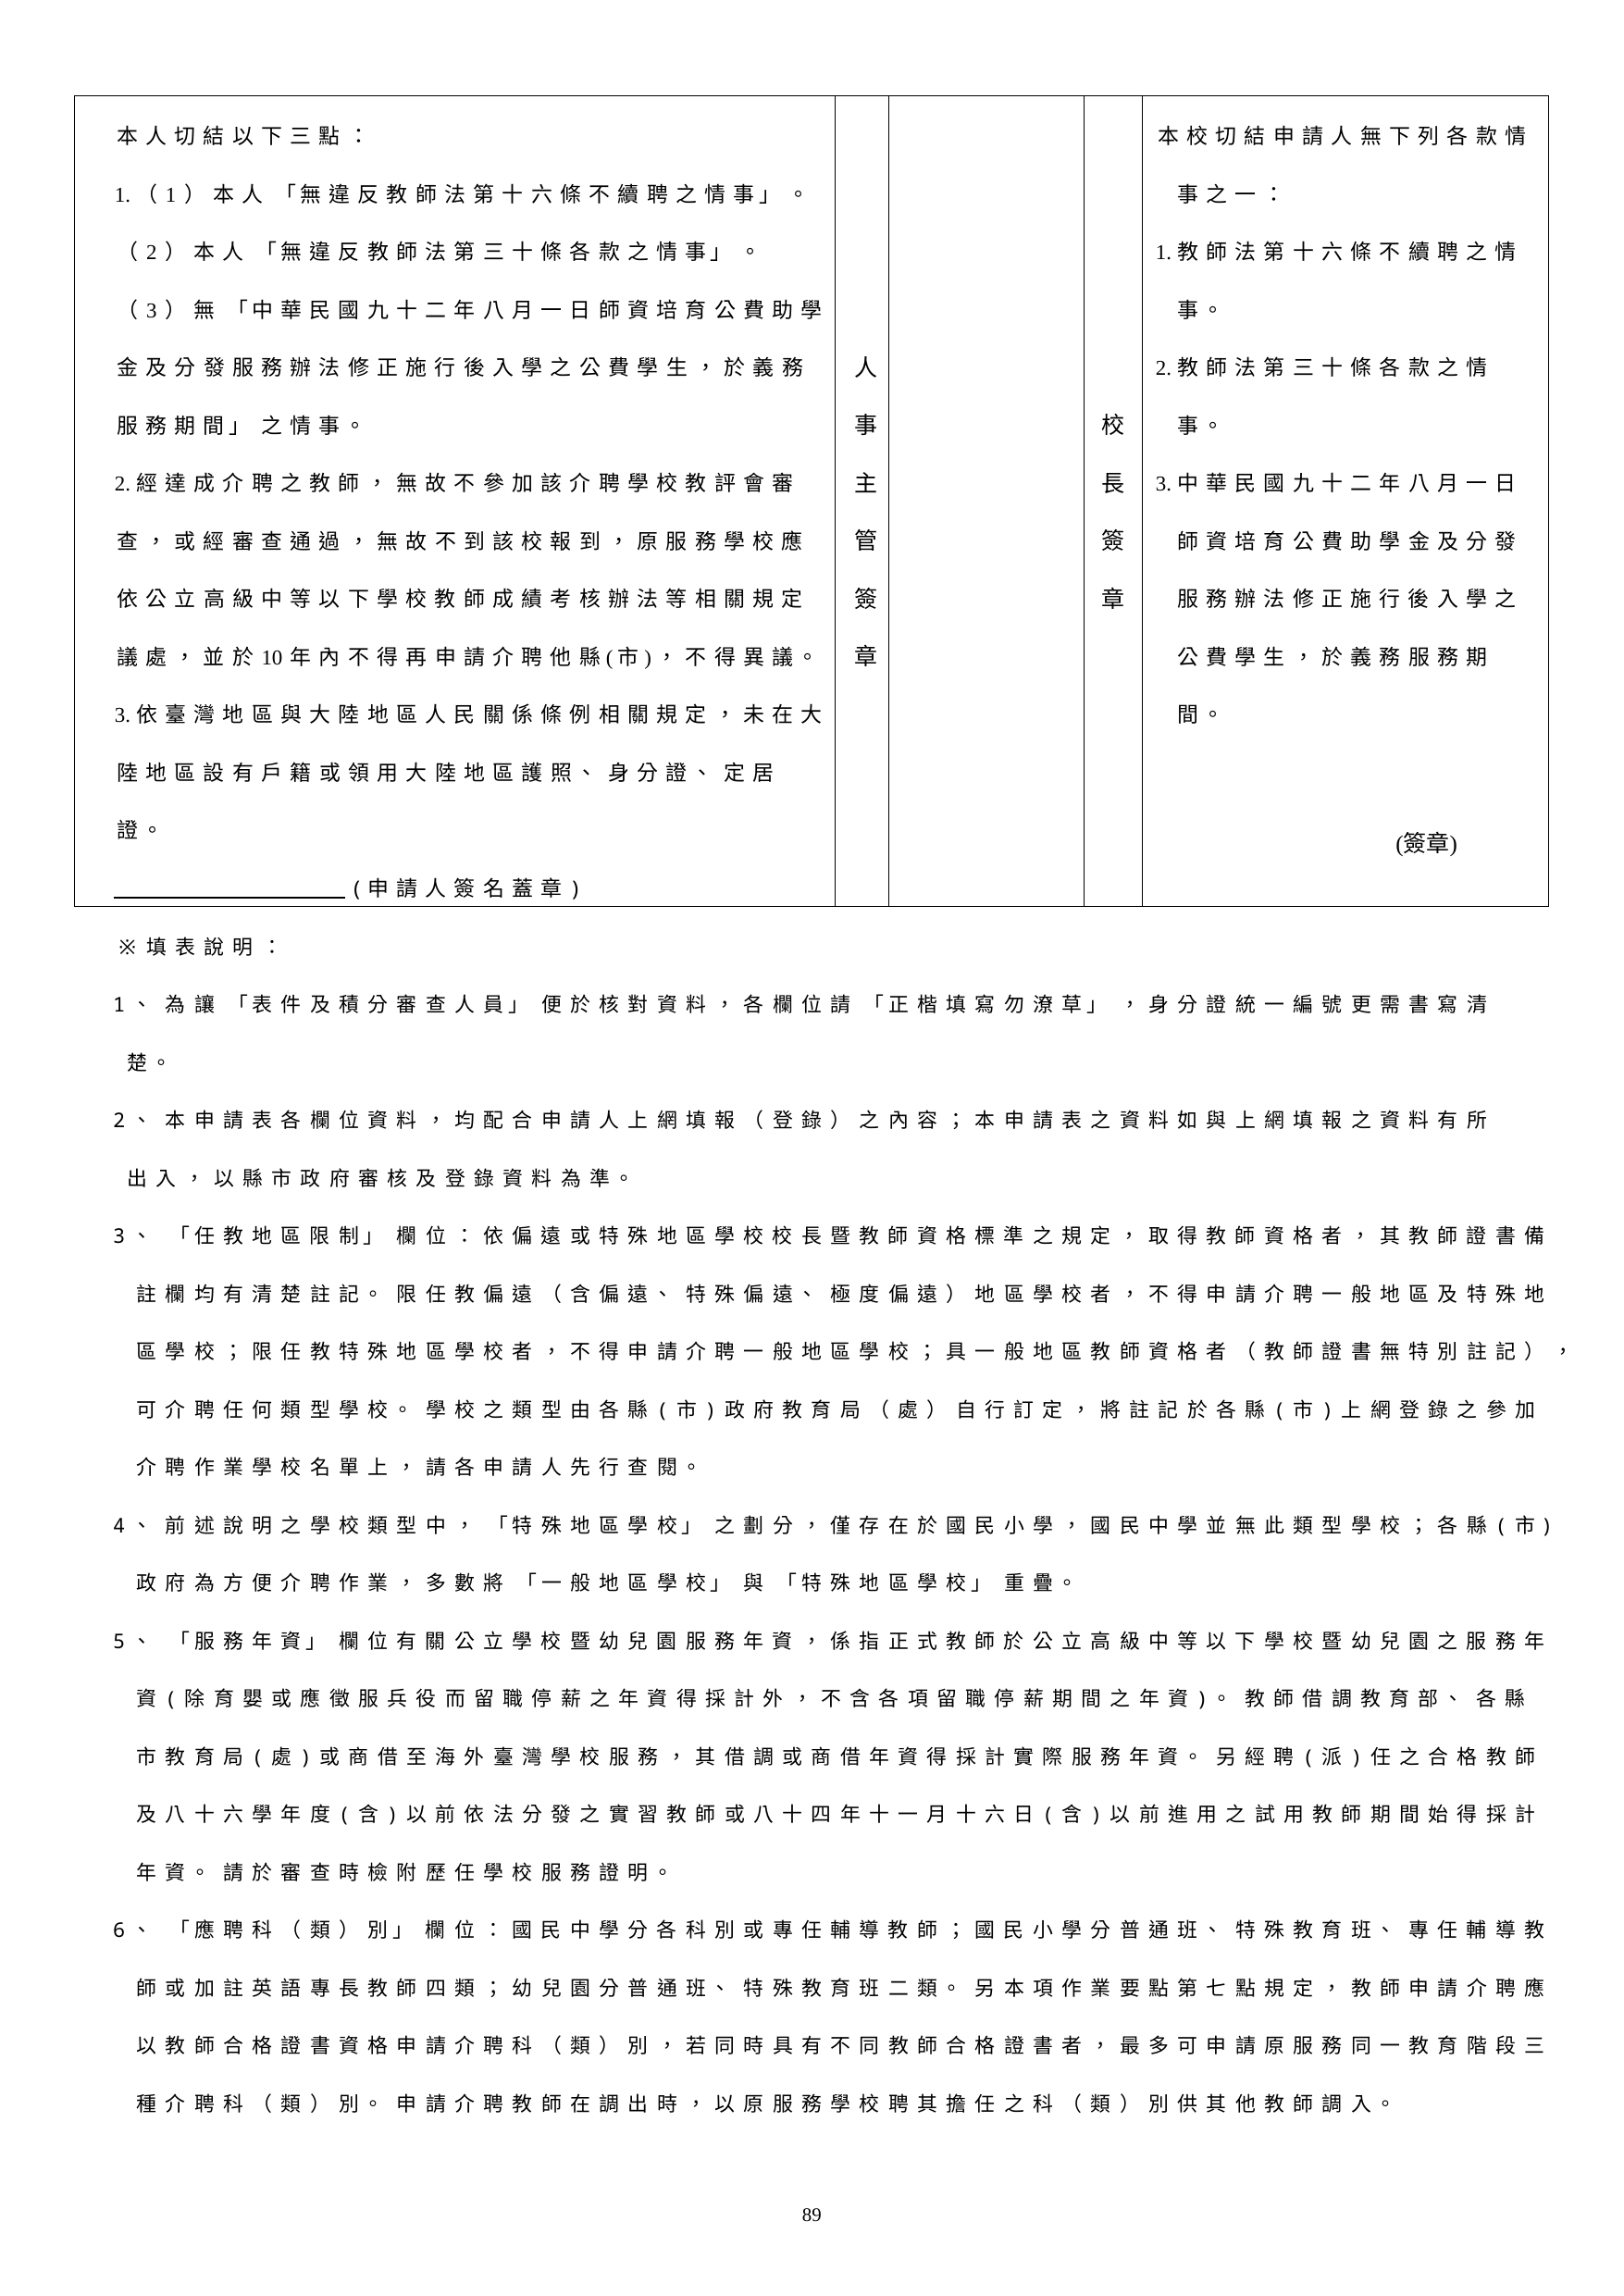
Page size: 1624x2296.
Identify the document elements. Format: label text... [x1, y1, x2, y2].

list 「服務年資」欄位有關公立學校暨幼兒園服務年資，係指正式教師於公立高級中等以下學校暨幼兒園之服務年資(除育嬰或應徵服兵役而留職停薪之年資得採計外，不含各項留職停薪期間之年資)。教師借調教育部、各縣市教育局(處)或商借至海外臺灣學校服務，其借調或商借年資得採計實際服務年資。另經聘(派)任之合格教師及八十六學年度(含)以前依法分發之實習教師或八十四年十一月十六日(含)以前進用之試用教師期間始得採計年資。請於審查時檢附歷任學校服務證明。 [85, 1601, 1554, 1890]
list 為讓「表件及積分審查人員」便於核對資料，各欄位請「正楷填寫勿潦草」，身分證統一編號更需書寫清楚。 [85, 964, 1510, 1080]
table_cell 人 事 主 管 簽 章 [836, 96, 888, 906]
table_cell 本人切結以下三點： 1.（1）本人「無違反教師法第十六條不續聘之情事」。（2）本人「無違反教師法第三十條各款之情事」。（3）無「中華民國九十二年八月一日師資培育公費助學金及分發服務辦法修正施行後入學之公費學生，於義務服務期間」之情事。 2.經達成介聘之教師，無故不參加該介聘學校教評會審查，或經審查通過，無故不到該校報到，原服務學校應依公立高級中等以下學校教師成績考核辦法等相關規定議處，並於10年內不得再申請介聘他縣(市)，不得異議。 3.依臺灣地區與大陸地區人民關係條例相關規定，未在大陸地區設有戶籍或領用大陸地區護照、身分證、定居證。 (申請人簽名蓋章) [75, 96, 835, 906]
list 「任教地區限制」欄位：依偏遠或特殊地區學校校長暨教師資格標準之規定，取得教師資格者，其教師證書備註欄均有清楚註記。限任教偏遠（含偏遠、特殊偏遠、極度偏遠）地區學校者，不得申請介聘一般地區及特殊地區學校；限任教特殊地區學校者，不得申請介聘一般地區學校；具一般地區教師資格者（教師證書無特別註記），可介聘任何類型學校。學校之類型由各縣(市)政府教育局（處）自行訂定，將註記於各縣(市)上網登錄之參加介聘作業學校名單上，請各申請人先行查閱。 [85, 1196, 1554, 1485]
list 前述說明之學校類型中，「特殊地區學校」之劃分，僅存在於國民小學，國民中學並無此類型學校；各縣(市)政府為方便介聘作業，多數將「一般地區學校」與「特殊地區學校」重疊。 [85, 1485, 1554, 1601]
table_cell [889, 96, 1084, 906]
list 「應聘科（類）別」欄位：國民中學分各科別或專任輔導教師；國民小學分普通班、特殊教育班、專任輔導教師或加註英語專長教師四類；幼兒園分普通班、特殊教育班二類。另本項作業要點第七點規定，教師申請介聘應以教師合格證書資格申請介聘科（類）別，若同時具有不同教師合格證書者，最多可申請原服務同一教育階段三種介聘科（類）別。申請介聘教師在調出時，以原服務學校聘其擔任之科（類）別供其他教師調入。 [85, 1890, 1554, 2121]
table_cell 校 長 簽 章 [1085, 96, 1142, 906]
text ※填表說明： [85, 907, 1510, 964]
list 本申請表各欄位資料，均配合申請人上網填報（登錄）之內容；本申請表之資料如與上網填報之資料有所出入，以縣市政府審核及登錄資料為準。 [85, 1080, 1510, 1196]
table_cell 本校切結申請人無下列各款情事之一： 1.教師法第十六條不續聘之情事。 2.教師法第三十條各款之情事。 3.中華民國九十二年八月一日師資培育公費助學金及分發服務辦法修正施行後入學之公費學生，於義務服務期間。 (簽章) [1143, 96, 1548, 906]
